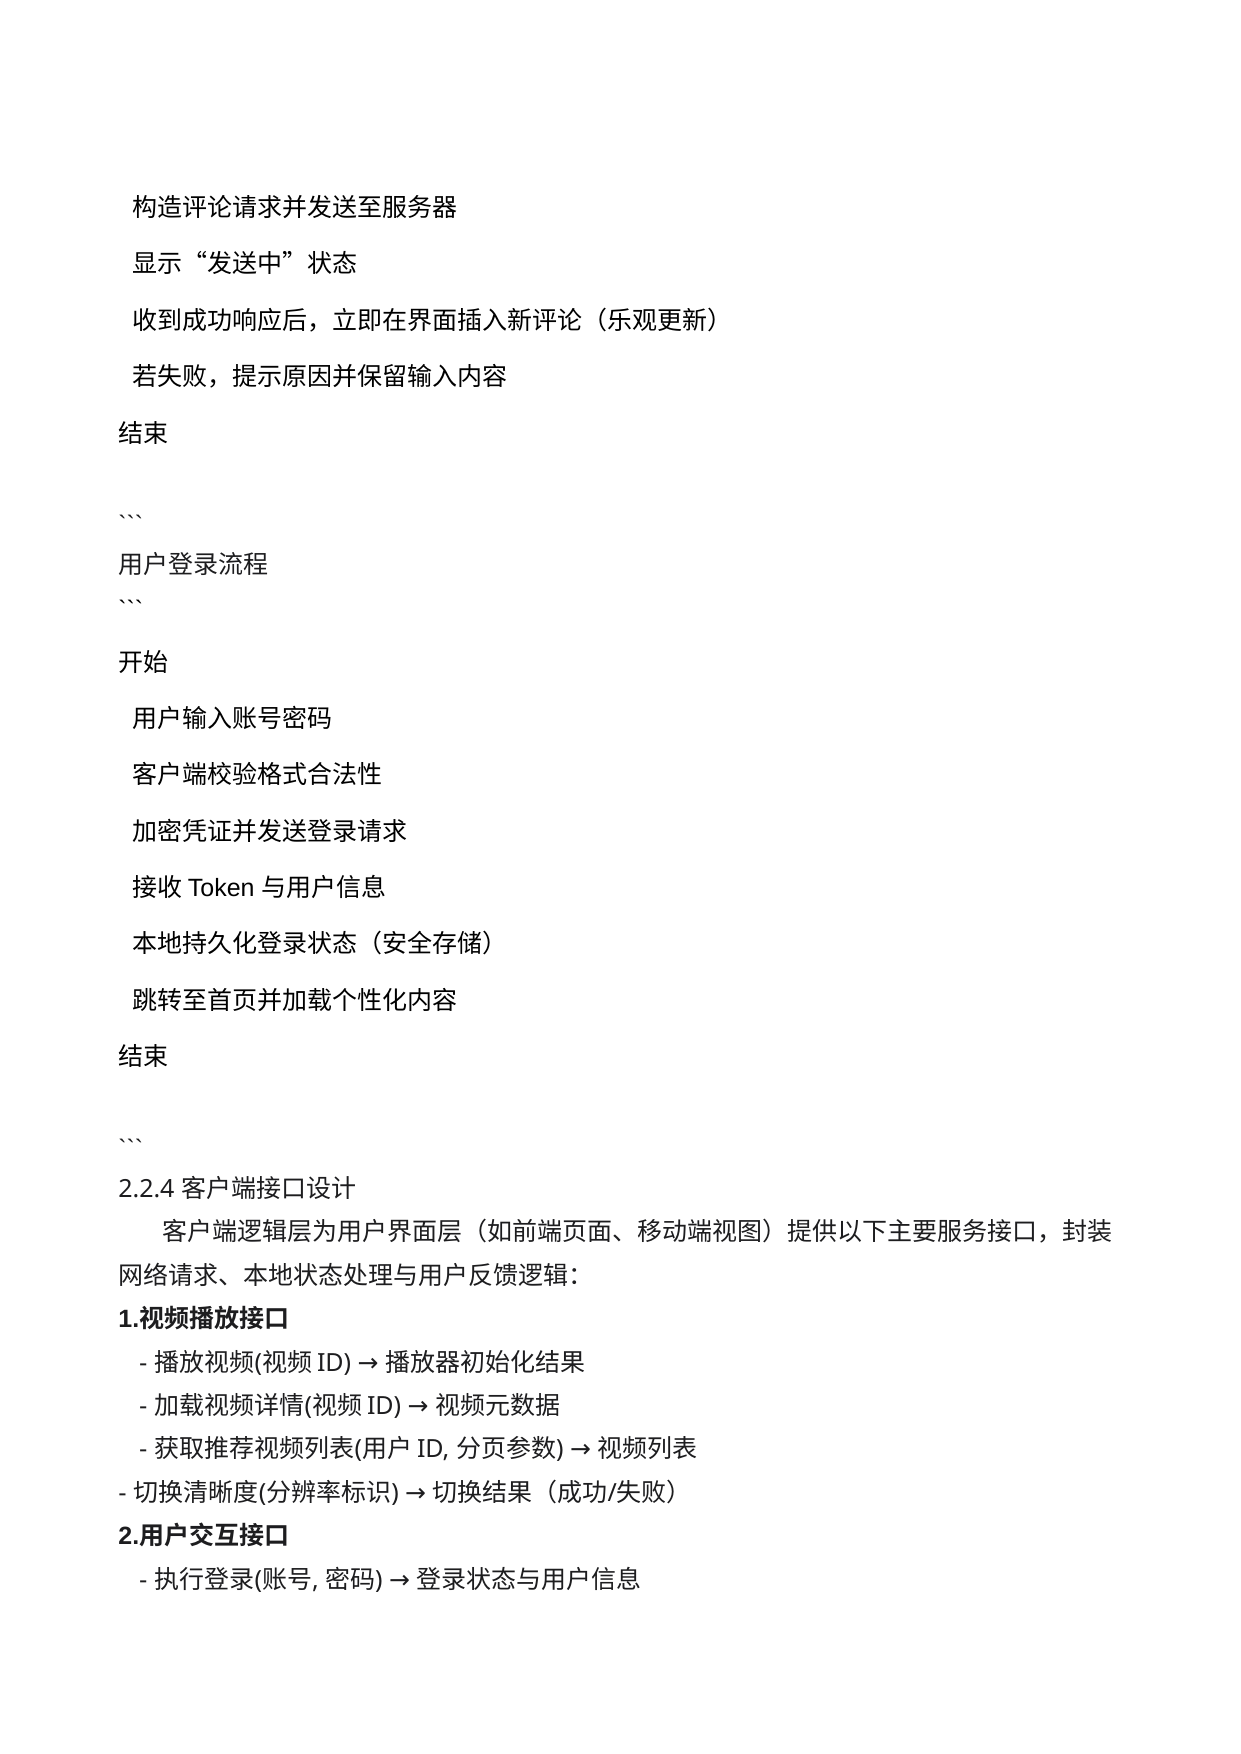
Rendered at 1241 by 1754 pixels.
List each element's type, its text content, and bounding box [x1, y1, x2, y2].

text 2.用户交互接口 [118, 1516, 1122, 1552]
text 1.视频播放接口 [118, 1299, 1122, 1335]
text - 获取推荐视频列表(用户ID, 分页参数) → 视频列表 [118, 1429, 1122, 1465]
text 加密凭证并发送登录请求 [118, 811, 1122, 847]
text - 切换清晰度(分辨率标识) → 切换结果（成功/失败） [118, 1472, 1122, 1509]
text 收到成功响应后，立即在界面插入新评论（乐观更新） [118, 300, 1122, 337]
text - 加载视频详情(视频ID) → 视频元数据 [118, 1386, 1122, 1422]
text 2.2.4 客户端接口设计 [118, 1168, 1122, 1204]
text 客户端校验格式合法性 [118, 755, 1122, 791]
text 本地持久化登录状态（安全存储） [118, 924, 1122, 960]
text 用户输入账号密码 [118, 698, 1122, 735]
text ``` [118, 1134, 1122, 1163]
text 结束 [118, 413, 1122, 449]
text ``` [118, 595, 1122, 623]
text - 执行登录(账号, 密码) → 登录状态与用户信息 [118, 1559, 1122, 1596]
text 接收 Token 与用户信息 [118, 867, 1122, 904]
text 显示“发送中”状态 [118, 244, 1122, 280]
text 开始 [118, 642, 1122, 678]
text 若失败，提示原因并保留输入内容 [118, 357, 1122, 393]
text 结束 [118, 1037, 1122, 1073]
text ``` [118, 510, 1122, 539]
text 用户登录流程 [118, 545, 1122, 581]
text - 播放视频(视频ID) → 播放器初始化结果 [118, 1342, 1122, 1378]
text 客户端逻辑层为用户界面层（如前端页面、移动端视图）提供以下主要服务接口，封装网络请求、本地状态处理与用户反馈逻辑： [118, 1212, 1122, 1291]
text 构造评论请求并发送至服务器 [118, 188, 1122, 224]
text 跳转至首页并加载个性化内容 [118, 980, 1122, 1016]
